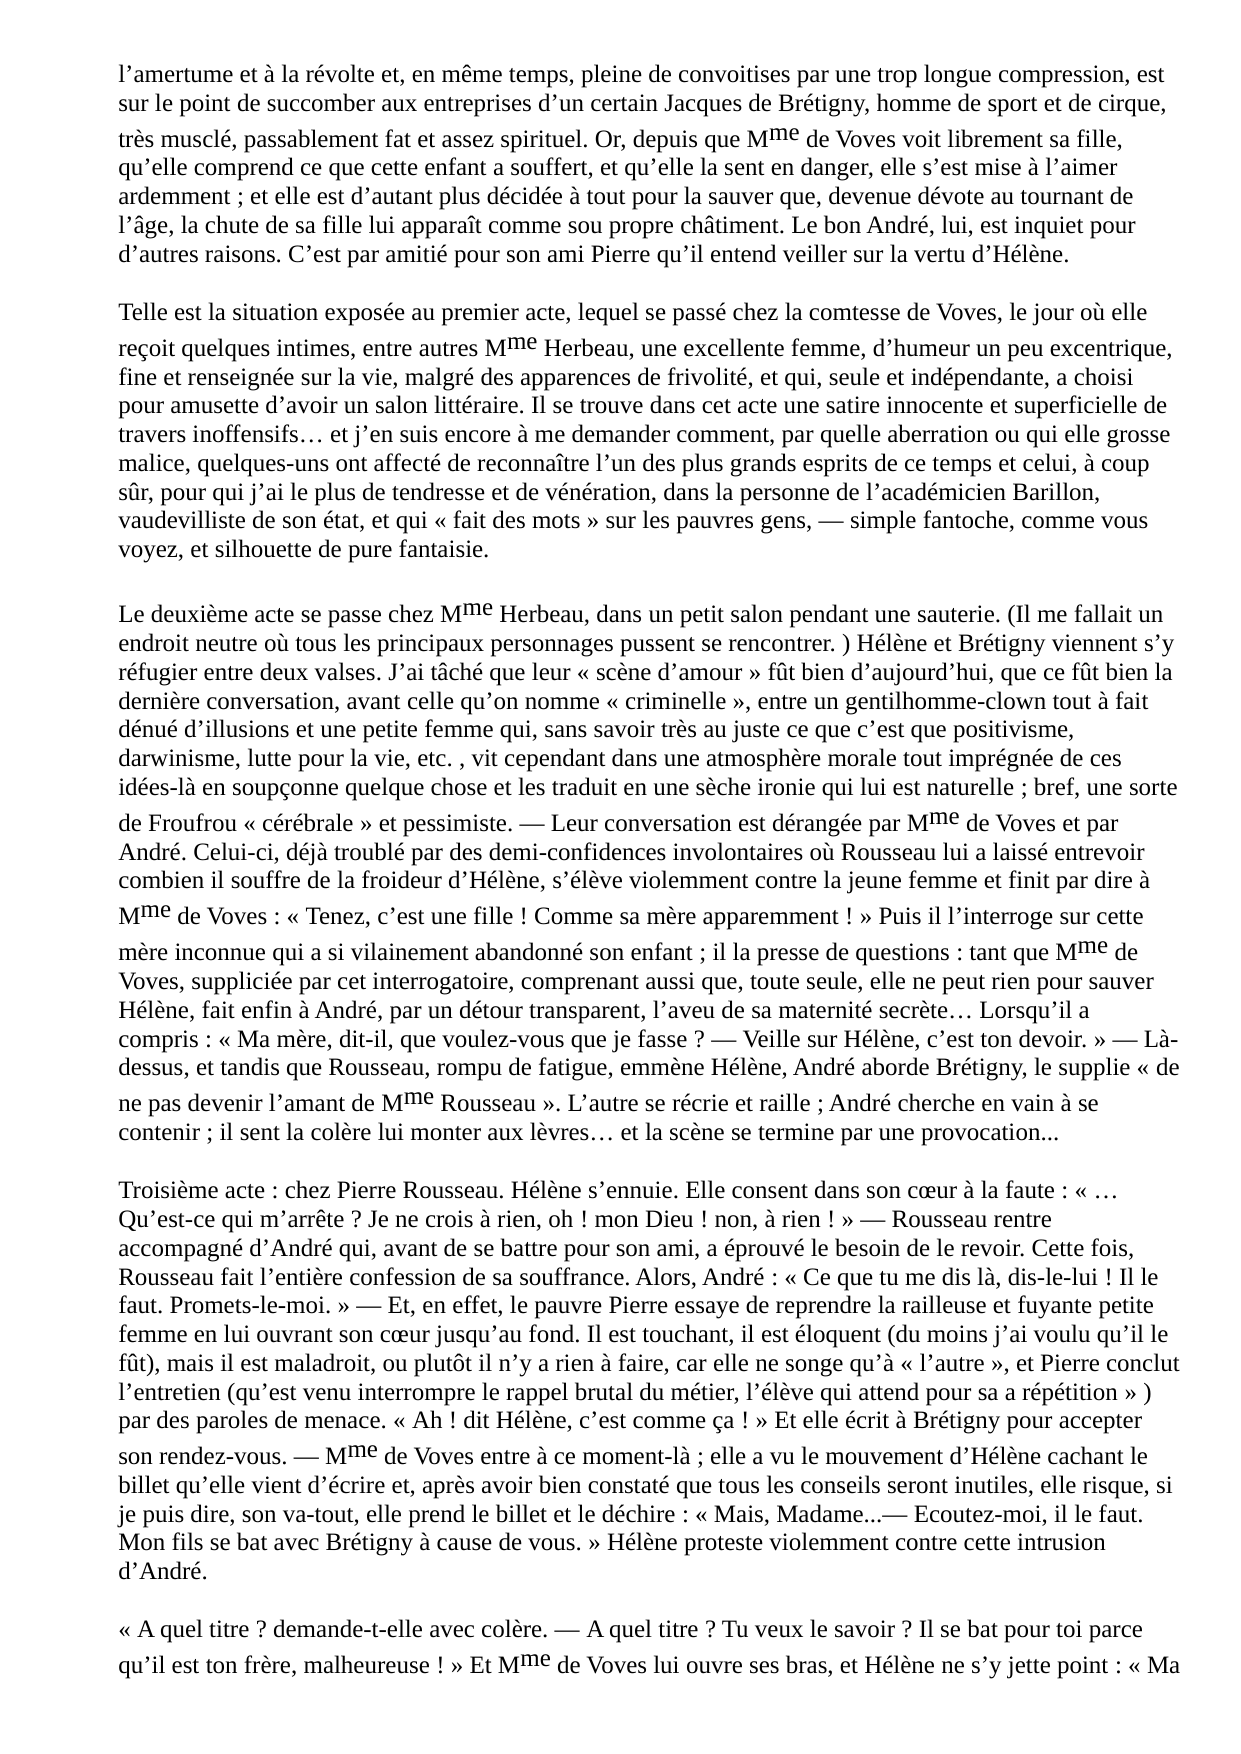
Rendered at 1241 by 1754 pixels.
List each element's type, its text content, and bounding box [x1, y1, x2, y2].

text Troisième acte : chez Pierre Rousseau. Hélène s’ennuie. Elle consent dans son cœur à la faute : « … Qu’est-ce qui m’arrête ? Je ne crois à rien, oh ! mon Dieu ! non, à rien ! » — Rousseau rentre accompagné d’André qui, avant de se battre pour son ami, a éprouvé le besoin de le revoir. Cette fois, Rousseau fait l’entière confession de sa souffrance. Alors, André : « Ce que tu me dis là, dis-le-lui ! Il le faut. Promets-le-moi. » — Et, en effet, le pauvre Pierre essaye de reprendre la railleuse et fuyante petite femme en lui ouvrant son cœur jusqu’au fond. Il est touchant, il est éloquent (du moins j’ai voulu qu’il le fût), mais il est maladroit, ou plutôt il n’y a rien à faire, car elle ne songe qu’à « l’autre », et Pierre conclut l’entretien (qu’est venu interrompre le rappel brutal du métier, l’élève qui attend pour sa a répétition » ) par des paroles de menace. « Ah ! dit Hélène, c’est comme ça ! » Et elle écrit à Brétigny pour accepter son rendez-vous. — Mme de Voves entre à ce moment-là ; elle a vu le mouvement d’Hélène cachant le billet qu’elle vient d’écrire et, après avoir bien constaté que tous les conseils seront inutiles, elle risque, si je puis dire, son va-tout, elle prend le billet et le déchire : « Mais, Madame...— Ecoutez-moi, il le faut. Mon fils se bat avec Brétigny à cause de vous. » Hélène proteste violemment contre cette intrusion d’André. [118, 1175, 1181, 1585]
text l’amertume et à la révolte et, en même temps, pleine de convoitises par une trop longue compression, est sur le point de succomber aux entreprises d’un certain Jacques de Brétigny, homme de sport et de cirque, très musclé, passablement fat et assez spirituel. Or, depuis que Mme de Voves voit librement sa fille, qu’elle comprend ce que cette enfant a souffert, et qu’elle la sent en danger, elle s’est mise à l’aimer ardemment ; et elle est d’autant plus décidée à tout pour la sauver que, devenue dévote au tournant de l’âge, la chute de sa fille lui apparaît comme sou propre châtiment. Le bon André, lui, est inquiet pour d’autres raisons. C’est par amitié pour son ami Pierre qu’il entend veiller sur la vertu d’Hélène. [118, 59, 1181, 267]
text « A quel titre ? demande-t-elle avec colère. — A quel titre ? Tu veux le savoir ? Il se bat pour toi parce qu’il est ton frère, malheureuse ! » Et Mme de Voves lui ouvre ses bras, et Hélène ne s’y jette point : « Ma [118, 1614, 1181, 1679]
text Telle est la situation exposée au premier acte, lequel se passé chez la comtesse de Voves, le jour où elle reçoit quelques intimes, entre autres Mme Herbeau, une excellente femme, d’humeur un peu excentrique, fine et renseignée sur la vie, malgré des apparences de frivolité, et qui, seule et indépendante, a choisi pour amusette d’avoir un salon littéraire. Il se trouve dans cet acte une satire innocente et superficielle de travers inoffensifs… et j’en suis encore à me demander comment, par quelle aberration ou qui elle grosse malice, quelques-uns ont affecté de reconnaître l’un des plus grands esprits de ce temps et celui, à coup sûr, pour qui j’ai le plus de tendresse et de vénération, dans la personne de l’académicien Barillon, vaudevilliste de son état, et qui « fait des mots » sur les pauvres gens, — simple fantoche, comme vous voyez, et silhouette de pure fantaisie. [118, 297, 1181, 563]
text Le deuxième acte se passe chez Mme Herbeau, dans un petit salon pendant une sauterie. (Il me fallait un endroit neutre où tous les principaux personnages pussent se rencontrer. ) Hélène et Brétigny viennent s’y réfugier entre deux valses. J’ai tâché que leur « scène d’amour » fût bien d’aujourd’hui, que ce fût bien la dernière conversation, avant celle qu’on nomme « criminelle », entre un gentilhomme-clown tout à fait dénué d’illusions et une petite femme qui, sans savoir très au juste ce que c’est que positivisme, darwinisme, lutte pour la vie, etc. , vit cependant dans une atmosphère morale tout imprégnée de ces idées-là en soupçonne quelque chose et les traduit en une sèche ironie qui lui est naturelle ; bref, une sorte de Froufrou « cérébrale » et pessimiste. — Leur conversation est dérangée par Mme de Voves et par André. Celui-ci, déjà troublé par des demi-confidences involontaires où Rousseau lui a laissé entrevoir combien il souffre de la froideur d’Hélène, s’élève violemment contre la jeune femme et finit par dire à Mme de Voves : « Tenez, c’est une fille ! Comme sa mère apparemment ! » Puis il l’interroge sur cette mère inconnue qui a si vilainement abandonné son enfant ; il la presse de questions : tant que Mme de Voves, suppliciée par cet interrogatoire, comprenant aussi que, toute seule, elle ne peut rien pour sauver Hélène, fait enfin à André, par un détour transparent, l’aveu de sa maternité secrète… Lorsqu’il a compris : « Ma mère, dit-il, que voulez-vous que je fasse ? — Veille sur Hélène, c’est ton devoir. » — Là-dessus, et tandis que Rousseau, rompu de fatigue, emmène Hélène, André aborde Brétigny, le supplie « de ne pas devenir l’amant de Mme Rousseau ». L’autre se récrie et raille ; André cherche en vain à se contenir ; il sent la colère lui monter aux lèvres… et la scène se termine par une provocation... [118, 592, 1181, 1146]
